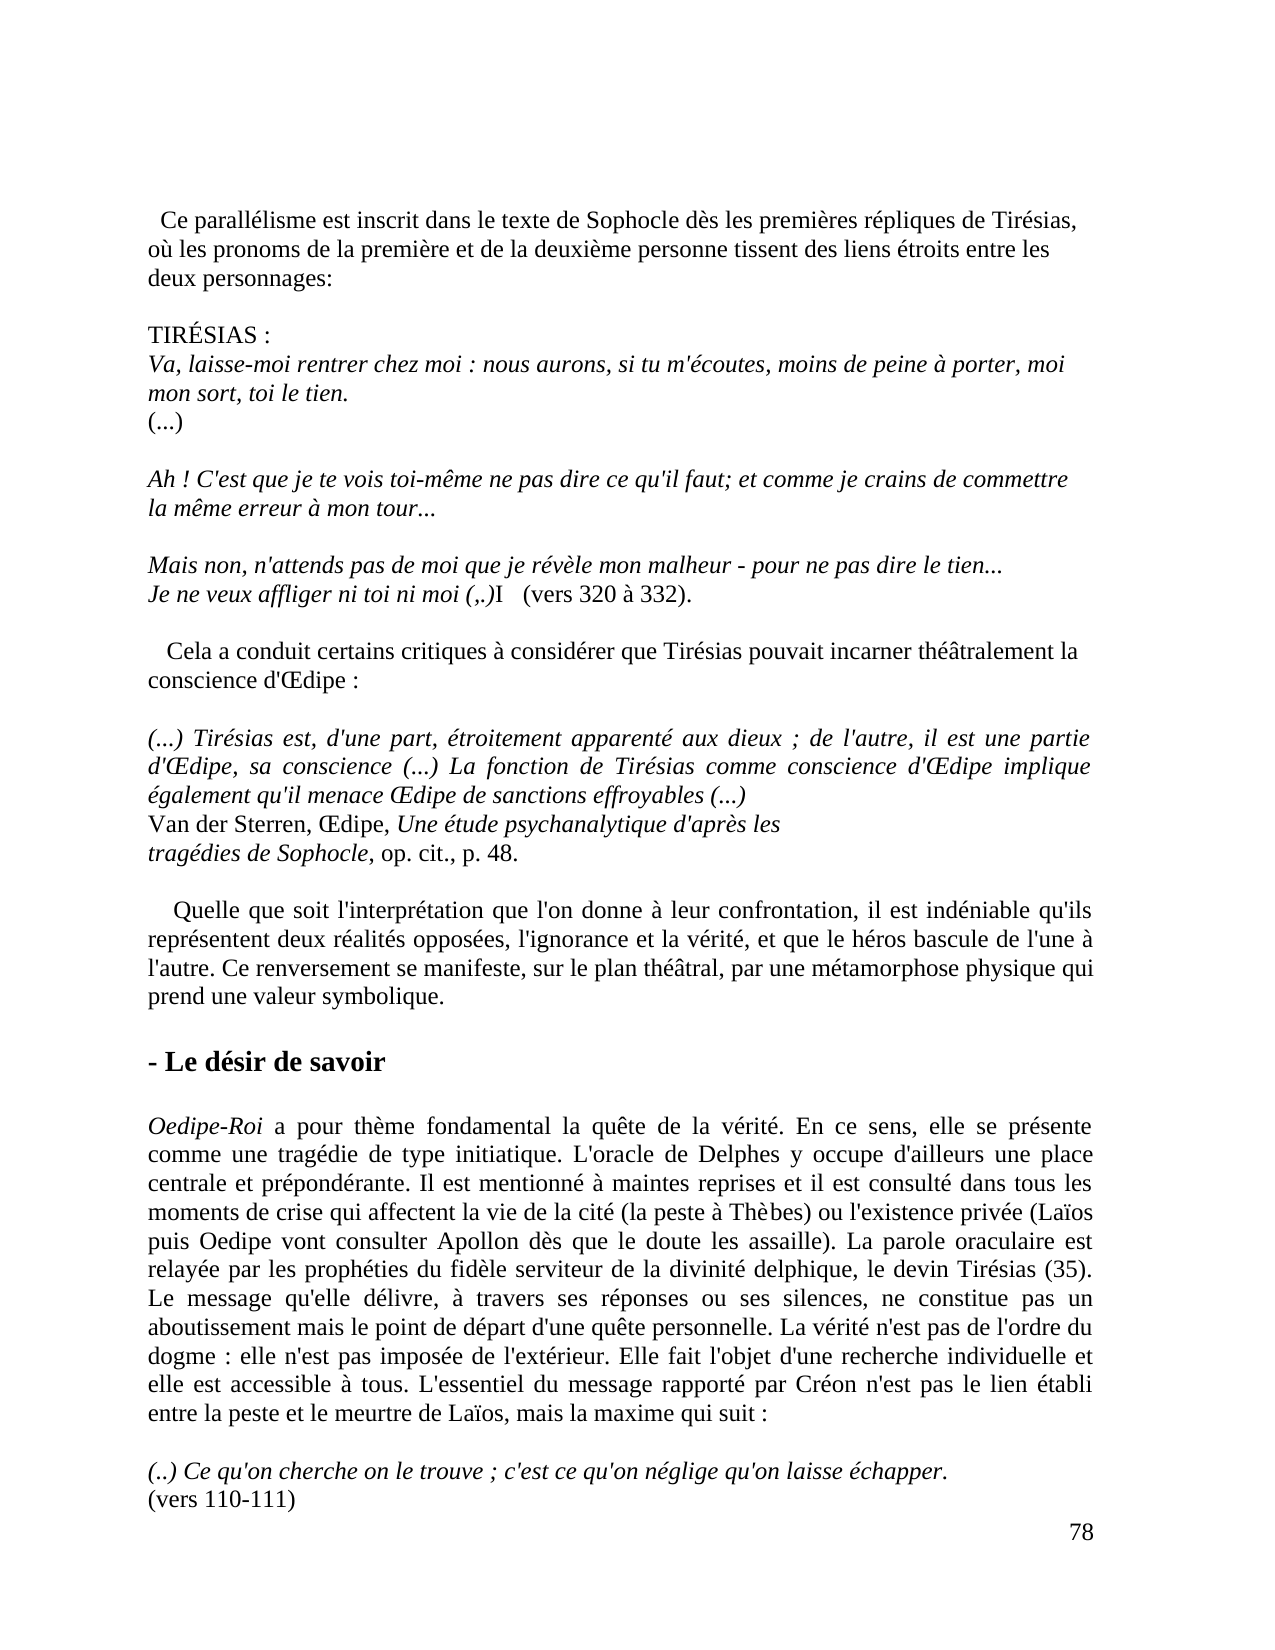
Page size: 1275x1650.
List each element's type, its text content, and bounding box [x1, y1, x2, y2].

text Oedipe-Roi a pour thème fondamental la quête de la vérité. En ce sens, elle se présente comme une tragédie de type initiatique. L'ora­cle de Delphes y occupe d'ailleurs une place centrale et prépondé­rante. Il est mentionné à maintes reprises et il est consulté dans tous les moments de crise qui affectent la vie de la cité (la peste à Thè­bes) ou l'existence privée (Laïos puis Oedipe vont consulter Apollon dès que le doute les assaille). La parole oraculaire est relayée par les prophéties du fidèle serviteur de la divinité delphique, le devin Tirésias (35). Le message qu'elle délivre, à travers ses réponses ou ses silences, ne constitue pas un aboutissement mais le point de départ d'une quête personnelle. La vérité n'est pas de l'ordre du dogme : elle n'est pas imposée de l'extérieur. Elle fait l'objet d'une recherche individuelle et elle est accessible à tous. L'essentiel du message rapporté par Créon n'est pas le lien établi entre la peste et le meurtre de Laïos, mais la maxime qui suit : [148, 1111, 1094, 1427]
text Cela a conduit certains critiques à considérer que Tirésias pouvait incarner théâtralement la conscience d'Œdipe : [148, 636, 1094, 694]
text (..) Ce qu'on cherche on le trouve ; c'est ce qu'on né­glige qu'on laisse échapper. [148, 1456, 1094, 1484]
text Va, laisse-moi rentrer chez moi : nous aurons, si tu m'écoutes, moins de peine à porter, moi mon sort, toi le tien. [148, 349, 1094, 406]
text (...) [148, 406, 1094, 435]
text tragédies de Sophocle, op. cit., p. 48. [148, 838, 1094, 866]
text TIRÉSIAS : [148, 320, 1094, 349]
text Van der Sterren, Œdipe, Une étude psychanalytique d'après les [148, 809, 1094, 838]
text Quelle que soit l'interprétation que l'on donne à leur confrontation, il est indéniable qu'ils représentent deux réalités opposées, l'igno­rance et la vérité, et que le héros bascule de l'une à l'autre. Ce renversement se manifeste, sur le plan théâtral, par une métamor­phose physique qui prend une valeur symbolique. [148, 895, 1094, 1010]
text Ah ! C'est que je te vois toi-même ne pas dire ce qu'il faut; et comme je crains de commettre la même erreur à mon tour... [148, 464, 1094, 521]
text Mais non, n'attends pas de moi que je révèle mon malheur - pour ne pas dire le tien... [148, 550, 1094, 579]
text Je ne veux affliger ni toi ni moi (,.)I (vers 320 à 332). [148, 579, 1094, 608]
text (vers 110-111) [148, 1484, 1094, 1513]
text - Le désir de savoir [148, 1044, 1094, 1077]
text (...) Tirésias est, d'une part, étroitement apparenté aux dieux ; de l'autre, il est une partie d'Œdipe, sa conscience (...) La fonc­tion de Tirésias comme conscience d'Œdipe implique égale­ment qu'il menace Œdipe de sanctions effroyables (...) [148, 723, 1094, 809]
text Ce parallélisme est inscrit dans le texte de Sophocle dès les pre­mières répliques de Tirésias, où les pronoms de la première et de la deuxième personne tissent des liens étroits entre les deux per­sonnages: [148, 205, 1094, 291]
